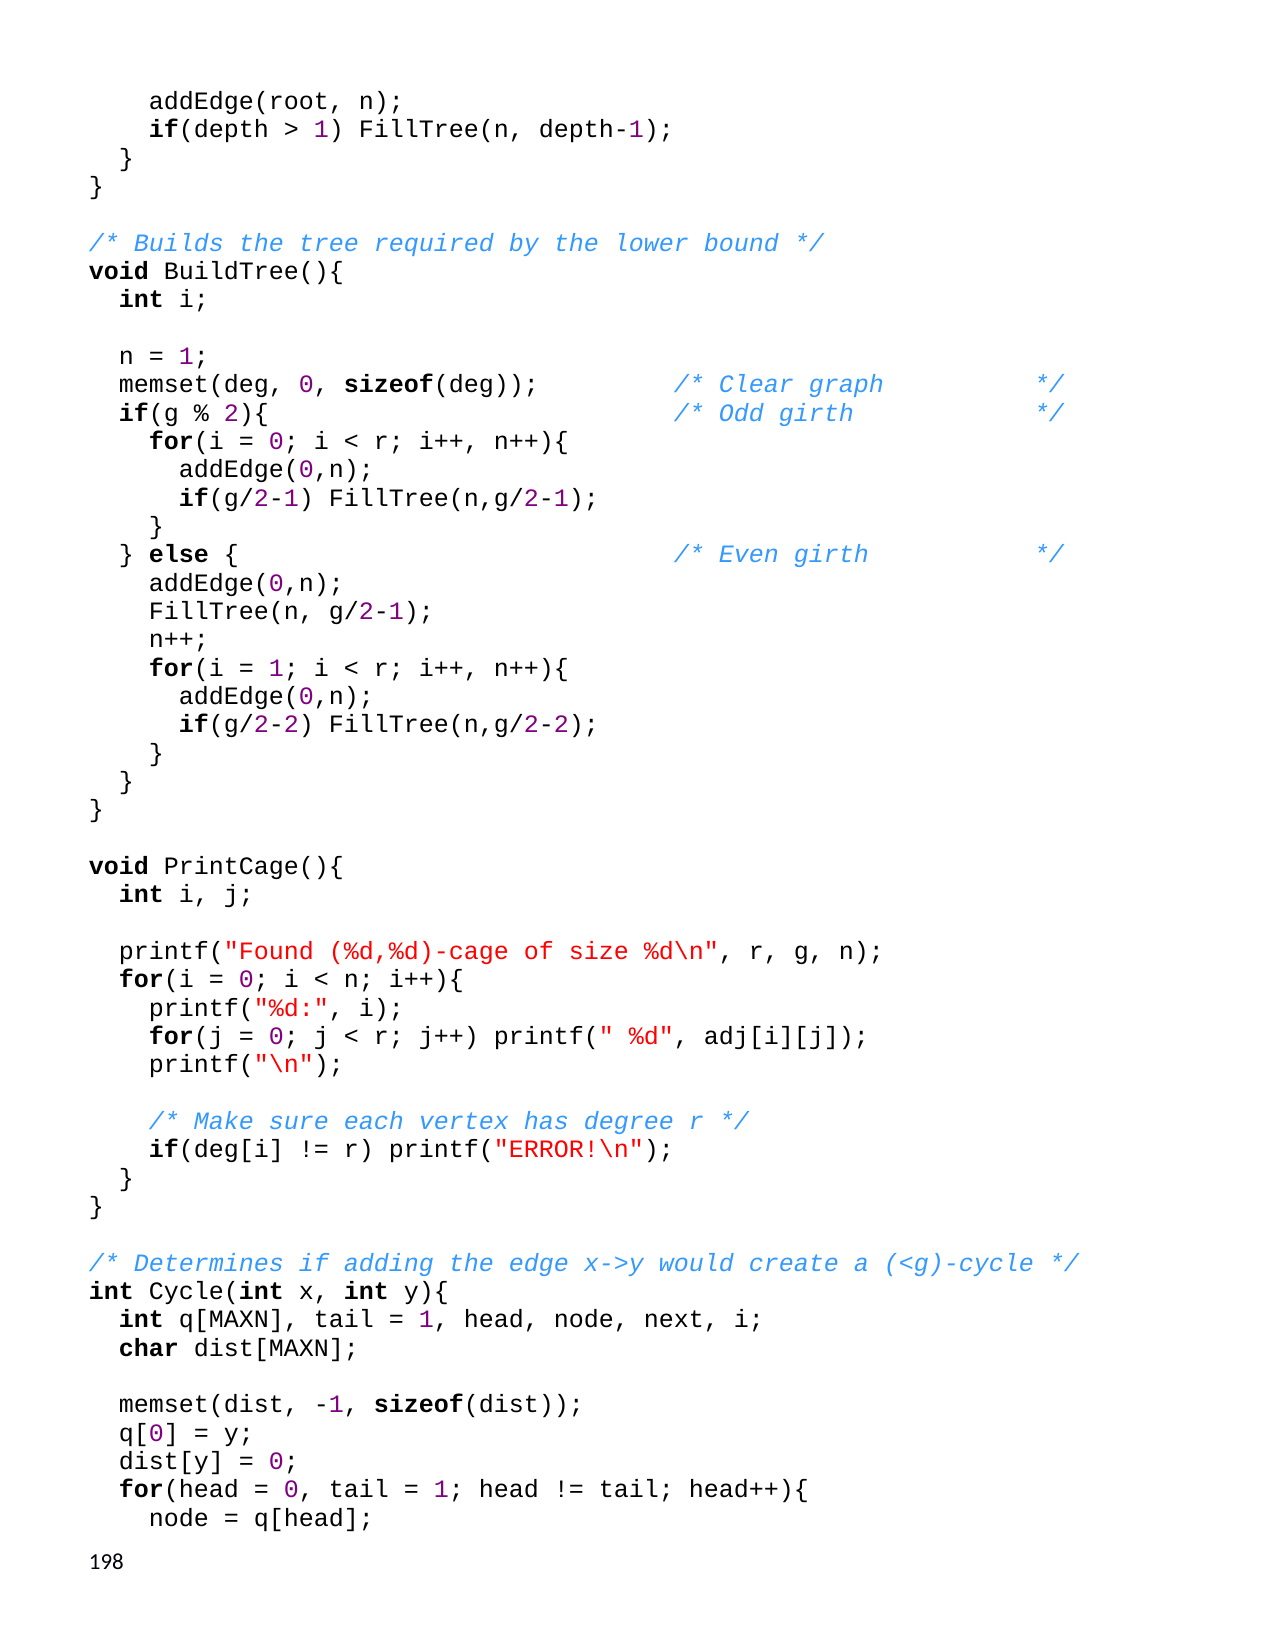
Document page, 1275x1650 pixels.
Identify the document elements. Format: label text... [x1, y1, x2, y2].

text if(deg[i] != r) printf("ERROR!\n"); [89, 1137, 1186, 1165]
text node = q[head]; [89, 1505, 1186, 1534]
text n++; [89, 627, 1186, 655]
text FillTree(n, g/2-1); [89, 599, 1186, 627]
text /* Builds the tree required by the lower bound */ [89, 230, 1186, 259]
text } [89, 145, 1186, 174]
text if(g/2-2) FillTree(n,g/2-2); [89, 712, 1186, 740]
text printf("%d:", i); [89, 995, 1186, 1024]
text n = 1; [89, 344, 1186, 372]
text } [89, 514, 1186, 542]
text if(depth > 1) FillTree(n, depth-1); [89, 117, 1186, 145]
text if(g/2-1) FillTree(n,g/2-1); [89, 485, 1186, 514]
text addEdge(root, n); [89, 89, 1186, 117]
text for(i = 1; i < r; i++, n++){ [89, 655, 1186, 684]
text for(head = 0, tail = 1; head != tail; head++){ [89, 1477, 1186, 1505]
text if(g % 2){ /* Odd girth */ [89, 400, 1186, 429]
text /* Determines if adding the edge x->y would create a (<g)-cycle */ [89, 1250, 1186, 1279]
text int i, j; [89, 882, 1186, 910]
text } [89, 797, 1186, 825]
text for(i = 0; i < r; i++, n++){ [89, 429, 1186, 457]
text memset(deg, 0, sizeof(deg)); /* Clear graph */ [89, 372, 1186, 400]
text void BuildTree(){ [89, 259, 1186, 287]
text } else { /* Even girth */ [89, 542, 1186, 570]
text } [89, 174, 1186, 202]
text printf("\n"); [89, 1052, 1186, 1080]
text addEdge(0,n); [89, 570, 1186, 599]
text for(j = 0; j < r; j++) printf(" %d", adj[i][j]); [89, 1024, 1186, 1052]
text char dist[MAXN]; [89, 1335, 1186, 1364]
text dist[y] = 0; [89, 1449, 1186, 1477]
text } [89, 769, 1186, 797]
text printf("Found (%d,%d)-cage of size %d\n", r, g, n); [89, 939, 1186, 967]
text q[0] = y; [89, 1420, 1186, 1449]
text } [89, 740, 1186, 769]
text int i; [89, 287, 1186, 315]
text } [89, 1165, 1186, 1194]
text for(i = 0; i < n; i++){ [89, 967, 1186, 995]
text memset(dist, -1, sizeof(dist)); [89, 1392, 1186, 1420]
text } [89, 1194, 1186, 1222]
text int Cycle(int x, int y){ [89, 1279, 1186, 1307]
text int q[MAXN], tail = 1, head, node, next, i; [89, 1307, 1186, 1335]
text addEdge(0,n); [89, 684, 1186, 712]
text void PrintCage(){ [89, 854, 1186, 882]
text addEdge(0,n); [89, 457, 1186, 485]
text /* Make sure each vertex has degree r */ [89, 1109, 1186, 1137]
